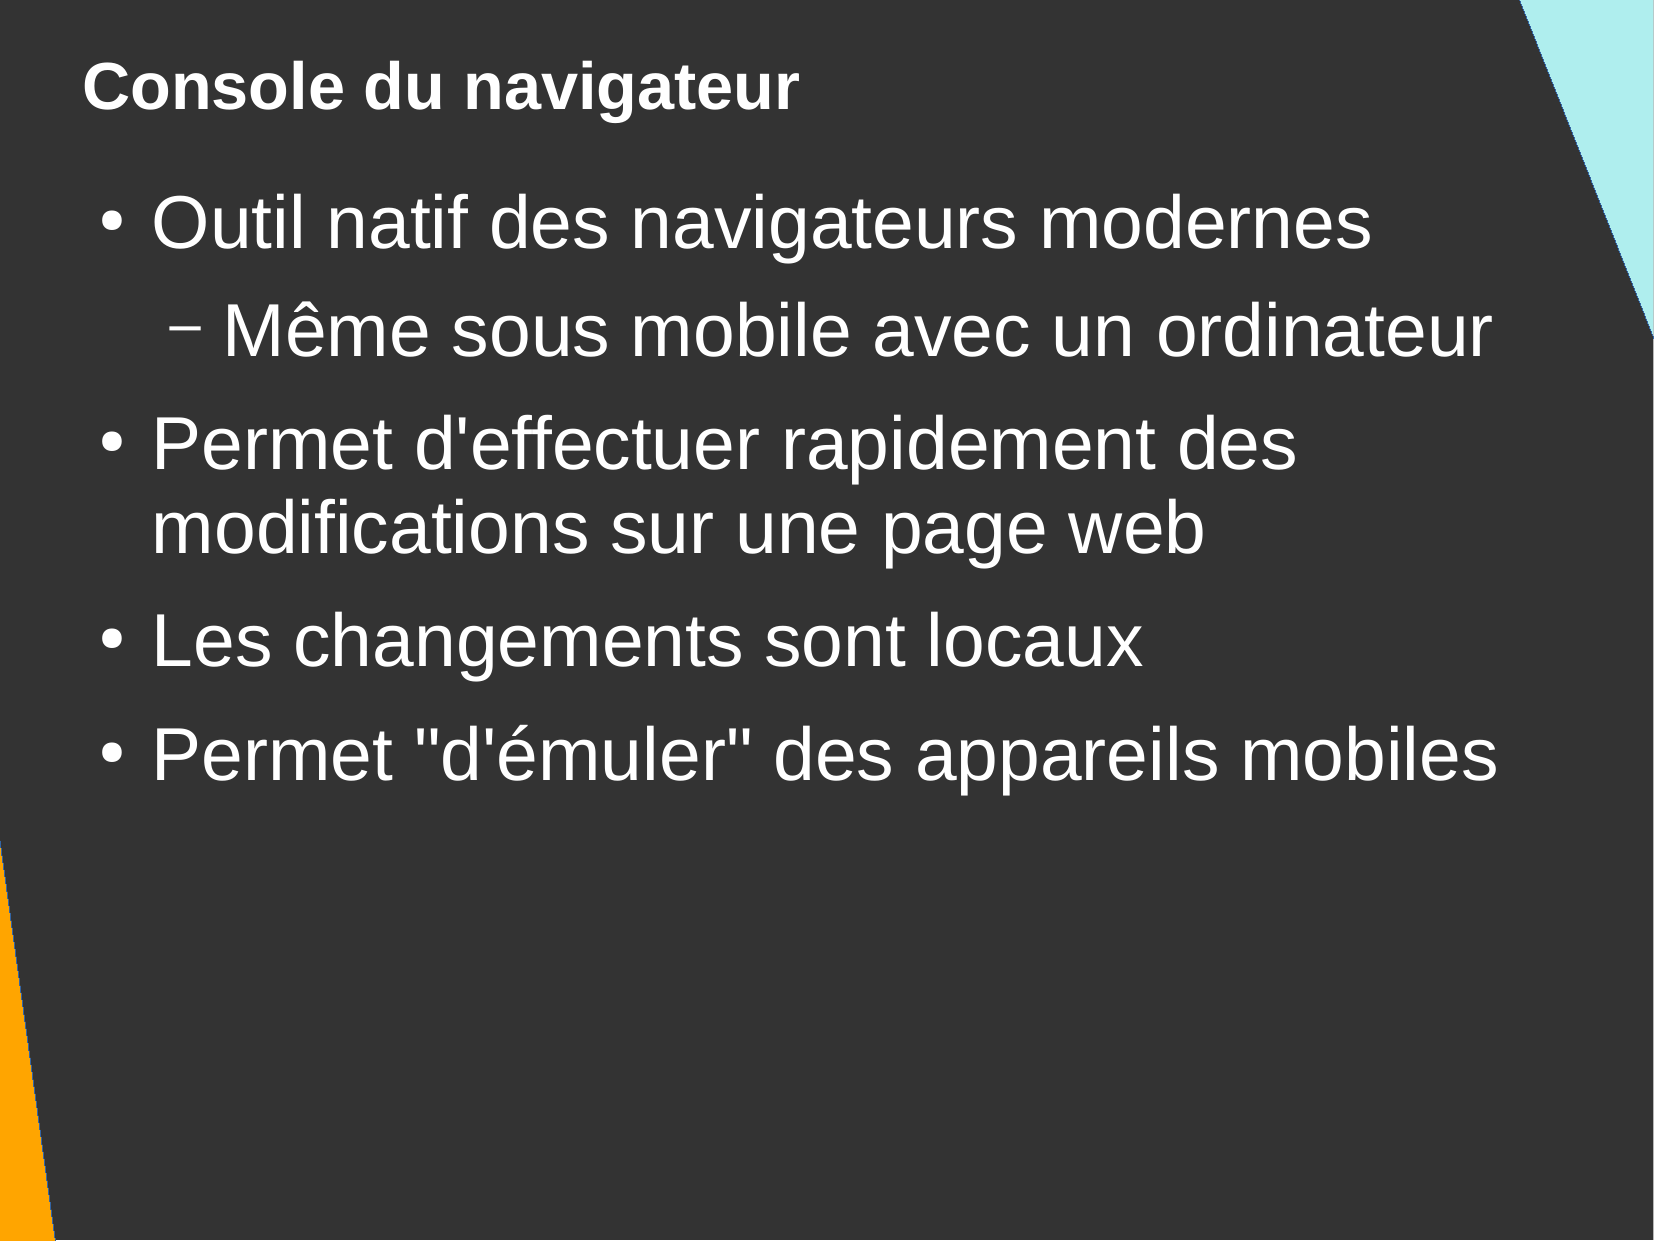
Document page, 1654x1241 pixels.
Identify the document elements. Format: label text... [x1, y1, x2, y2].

title Console du navigateur [82, 49, 1571, 152]
list Outil natif des navigateurs modernes Même sous mobile avec un ordinateur Permet d'effectuer rapidement des modifications sur une page web Les changements sont locaux Permet "d'émuler" des appareils mobiles [80, 180, 1605, 993]
text_box [0, 840, 56, 1241]
text_box [1519, 0, 1654, 339]
